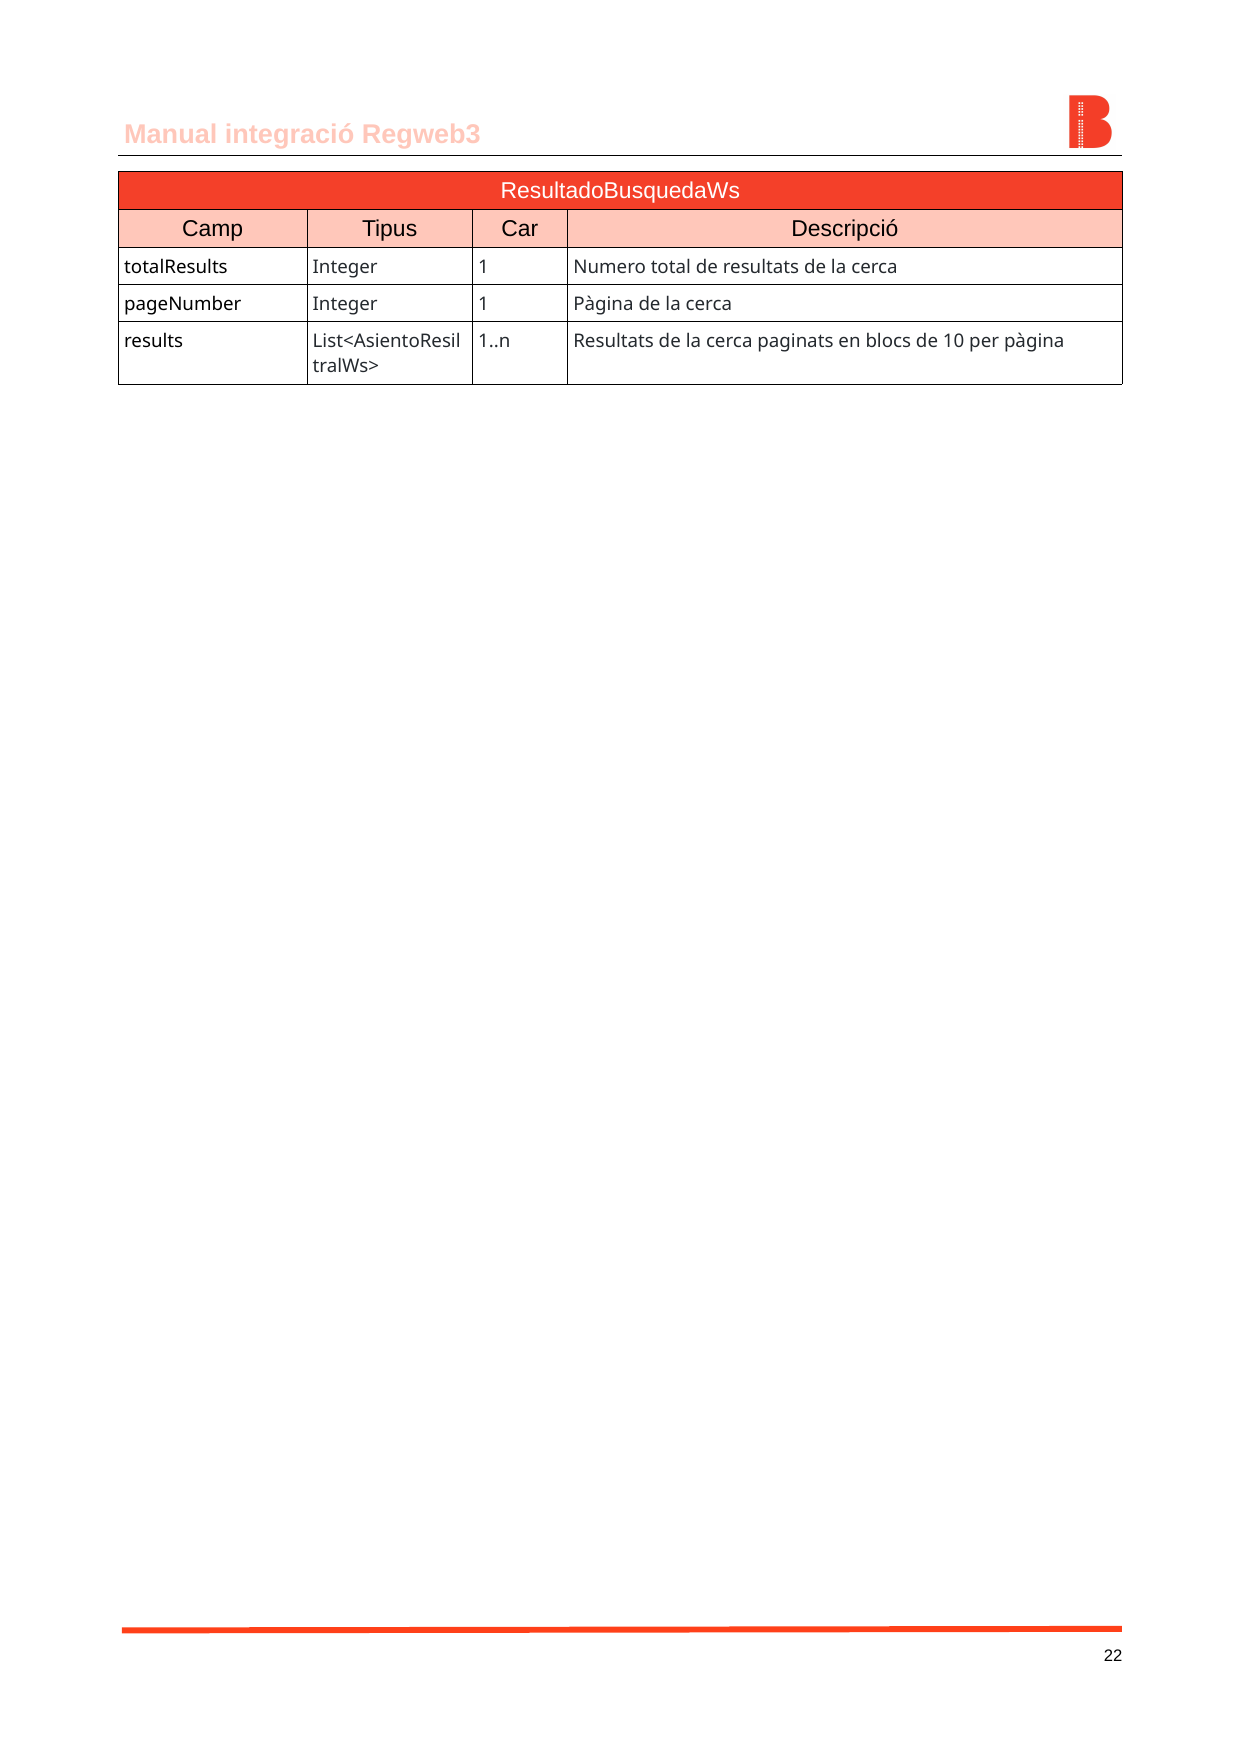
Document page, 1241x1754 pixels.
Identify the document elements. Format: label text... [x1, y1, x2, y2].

table_cell Pàgina de la cerca [568, 285, 1122, 321]
table_cell Integer [308, 248, 472, 284]
table_cell Numero total de resultats de la cerca [568, 248, 1122, 284]
table_cell Car [473, 210, 567, 247]
table_cell 1 [473, 285, 567, 321]
table_cell 1..n [473, 322, 567, 384]
table_cell Camp [119, 210, 307, 247]
picture [1063, 94, 1117, 150]
table_cell Descripció [568, 210, 1122, 247]
table_cell 1 [473, 248, 567, 284]
table_cell Resultats de la cerca paginats en blocs de 10 per pàgina [568, 322, 1122, 384]
table_header ResultadoBusquedaWs [119, 172, 1122, 209]
table_cell results [119, 322, 307, 384]
table_cell totalResults [119, 248, 307, 284]
table_cell Tipus [308, 210, 472, 247]
table_cell pageNumber [119, 285, 307, 321]
table_cell Integer [308, 285, 472, 321]
table_cell List<AsientoResiltralWs> [308, 322, 472, 384]
